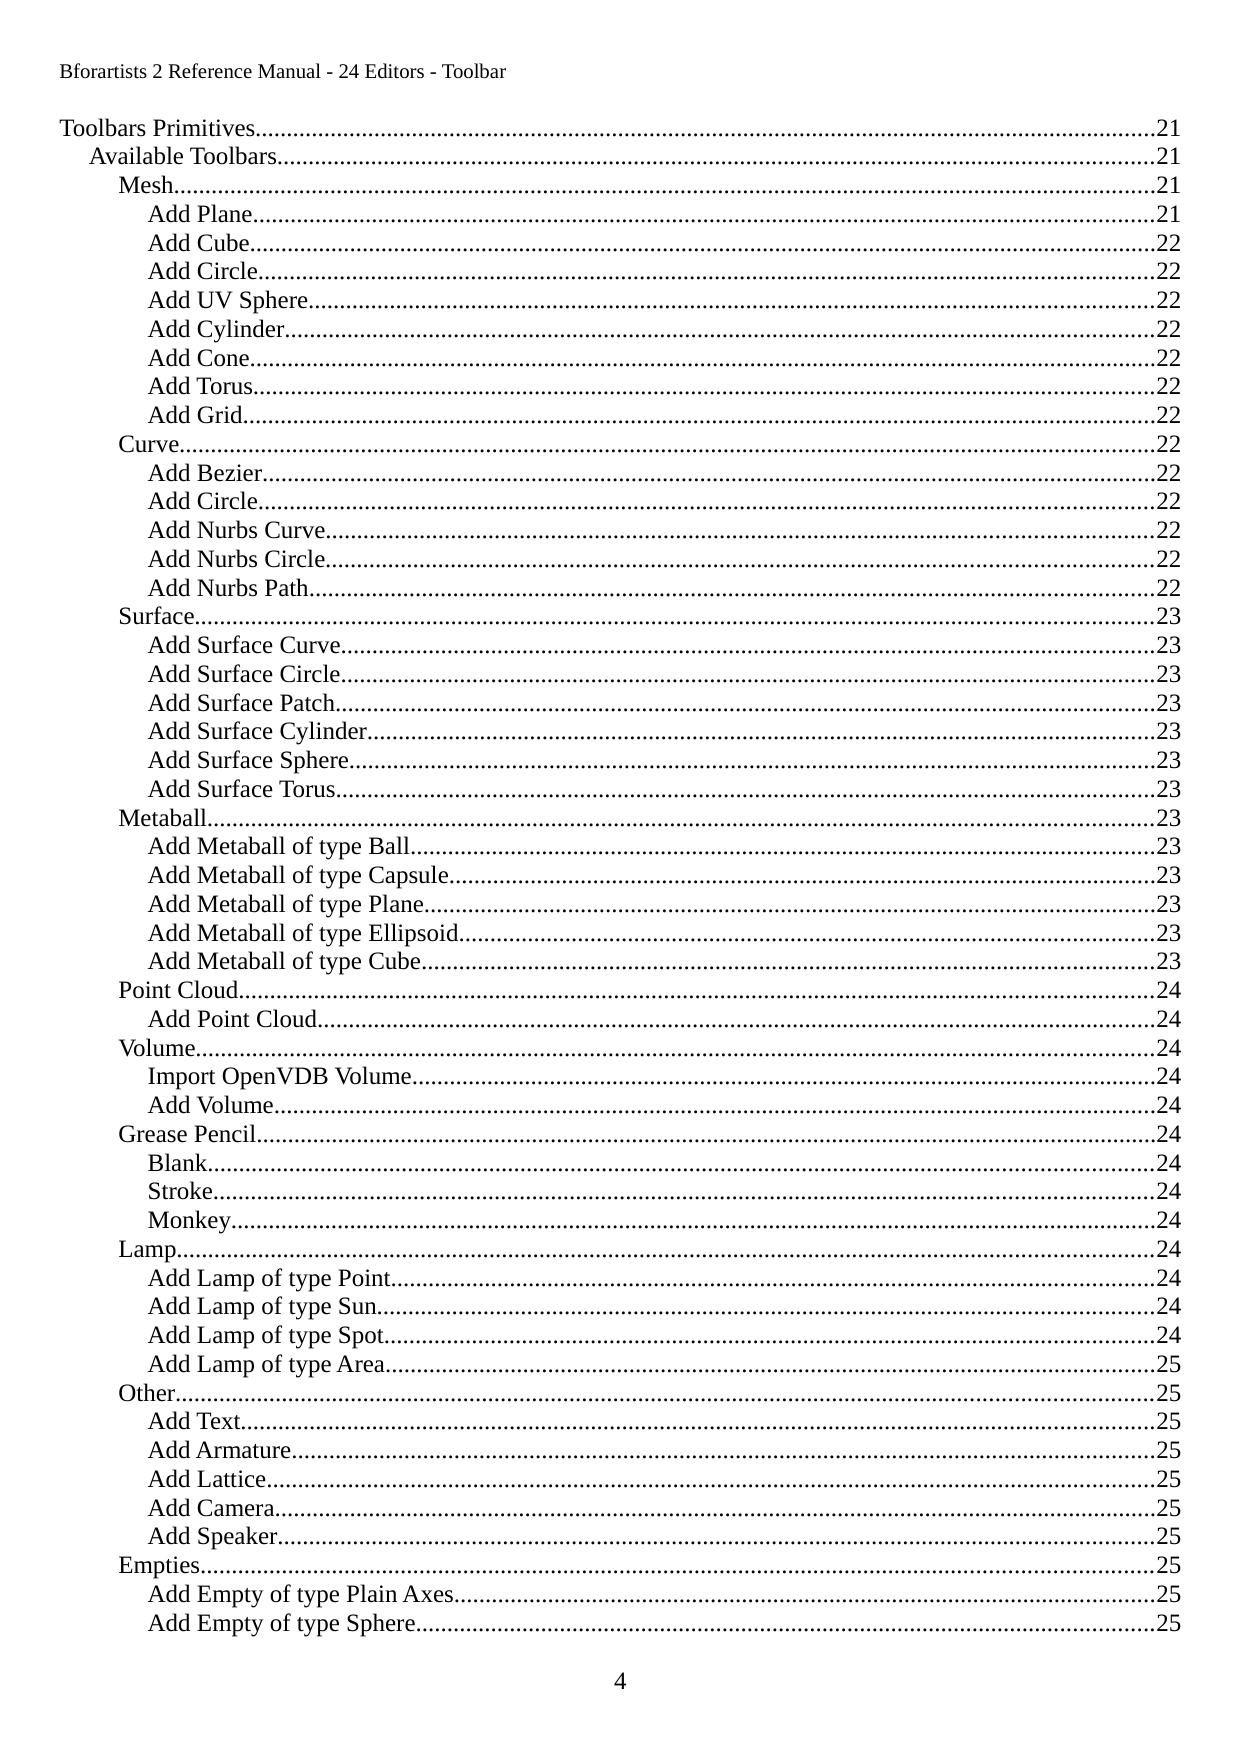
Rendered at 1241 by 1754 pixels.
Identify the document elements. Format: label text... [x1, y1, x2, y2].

text Add Text 25 [147, 1406, 1181, 1435]
text Add Nurbs Curve 22 [147, 515, 1181, 544]
text Metaball 23 [118, 803, 1181, 831]
text Add Circle 22 [147, 256, 1181, 285]
text Add Metaball of type Ellipsoid 23 [147, 918, 1181, 946]
text Add Metaball of type Capsule 23 [147, 860, 1181, 889]
text Add Cylinder 22 [147, 314, 1181, 343]
text Add Lamp of type Sun 24 [147, 1291, 1181, 1320]
text Add Empty of type Sphere 25 [147, 1608, 1181, 1636]
text Surface 23 [118, 601, 1181, 630]
text Add Point Cloud 24 [147, 1004, 1181, 1033]
text Add Torus 22 [147, 371, 1181, 400]
text Add Surface Patch 23 [147, 688, 1181, 716]
text Add Empty of type Plain Axes 25 [147, 1579, 1181, 1608]
text Lamp 24 [118, 1234, 1181, 1263]
text Add Metaball of type Plane 23 [147, 889, 1181, 918]
text Empties 25 [118, 1550, 1181, 1579]
text Add Camera 25 [147, 1493, 1181, 1521]
text Add Lamp of type Area 25 [147, 1349, 1181, 1378]
text Grease Pencil 24 [118, 1119, 1181, 1148]
text Other 25 [118, 1378, 1181, 1406]
text Add Surface Cylinder 23 [147, 716, 1181, 745]
text Curve 22 [118, 429, 1181, 458]
text Available Toolbars 21 [88, 141, 1181, 170]
text Stroke 24 [147, 1176, 1181, 1205]
text Add Surface Sphere 23 [147, 745, 1181, 774]
text Add Lamp of type Spot 24 [147, 1320, 1181, 1349]
text Add Metaball of type Cube 23 [147, 946, 1181, 975]
text Add Grid 22 [147, 400, 1181, 429]
text Blank 24 [147, 1148, 1181, 1176]
text Mesh 21 [118, 170, 1181, 199]
text Add Bezier 22 [147, 458, 1181, 486]
text Add Lamp of type Point 24 [147, 1263, 1181, 1291]
text Add UV Sphere 22 [147, 285, 1181, 314]
text Add Cone 22 [147, 343, 1181, 371]
text Volume 24 [118, 1033, 1181, 1061]
text Add Metaball of type Ball 23 [147, 831, 1181, 860]
text Add Speaker 25 [147, 1521, 1181, 1550]
text Toolbars Primitives 21 [59, 113, 1181, 141]
text Monkey 24 [147, 1205, 1181, 1234]
text Add Surface Curve 23 [147, 630, 1181, 659]
text Add Surface Torus 23 [147, 774, 1181, 803]
text Add Lattice 25 [147, 1464, 1181, 1493]
text Add Nurbs Path 22 [147, 573, 1181, 601]
text Add Plane 21 [147, 199, 1181, 228]
text Add Cube 22 [147, 228, 1181, 256]
text Point Cloud 24 [118, 975, 1181, 1004]
text Add Circle 22 [147, 486, 1181, 515]
text Import OpenVDB Volume 24 [147, 1061, 1181, 1090]
text Add Volume 24 [147, 1090, 1181, 1119]
text Add Surface Circle 23 [147, 659, 1181, 688]
text Add Armature 25 [147, 1435, 1181, 1464]
text Add Nurbs Circle 22 [147, 544, 1181, 573]
